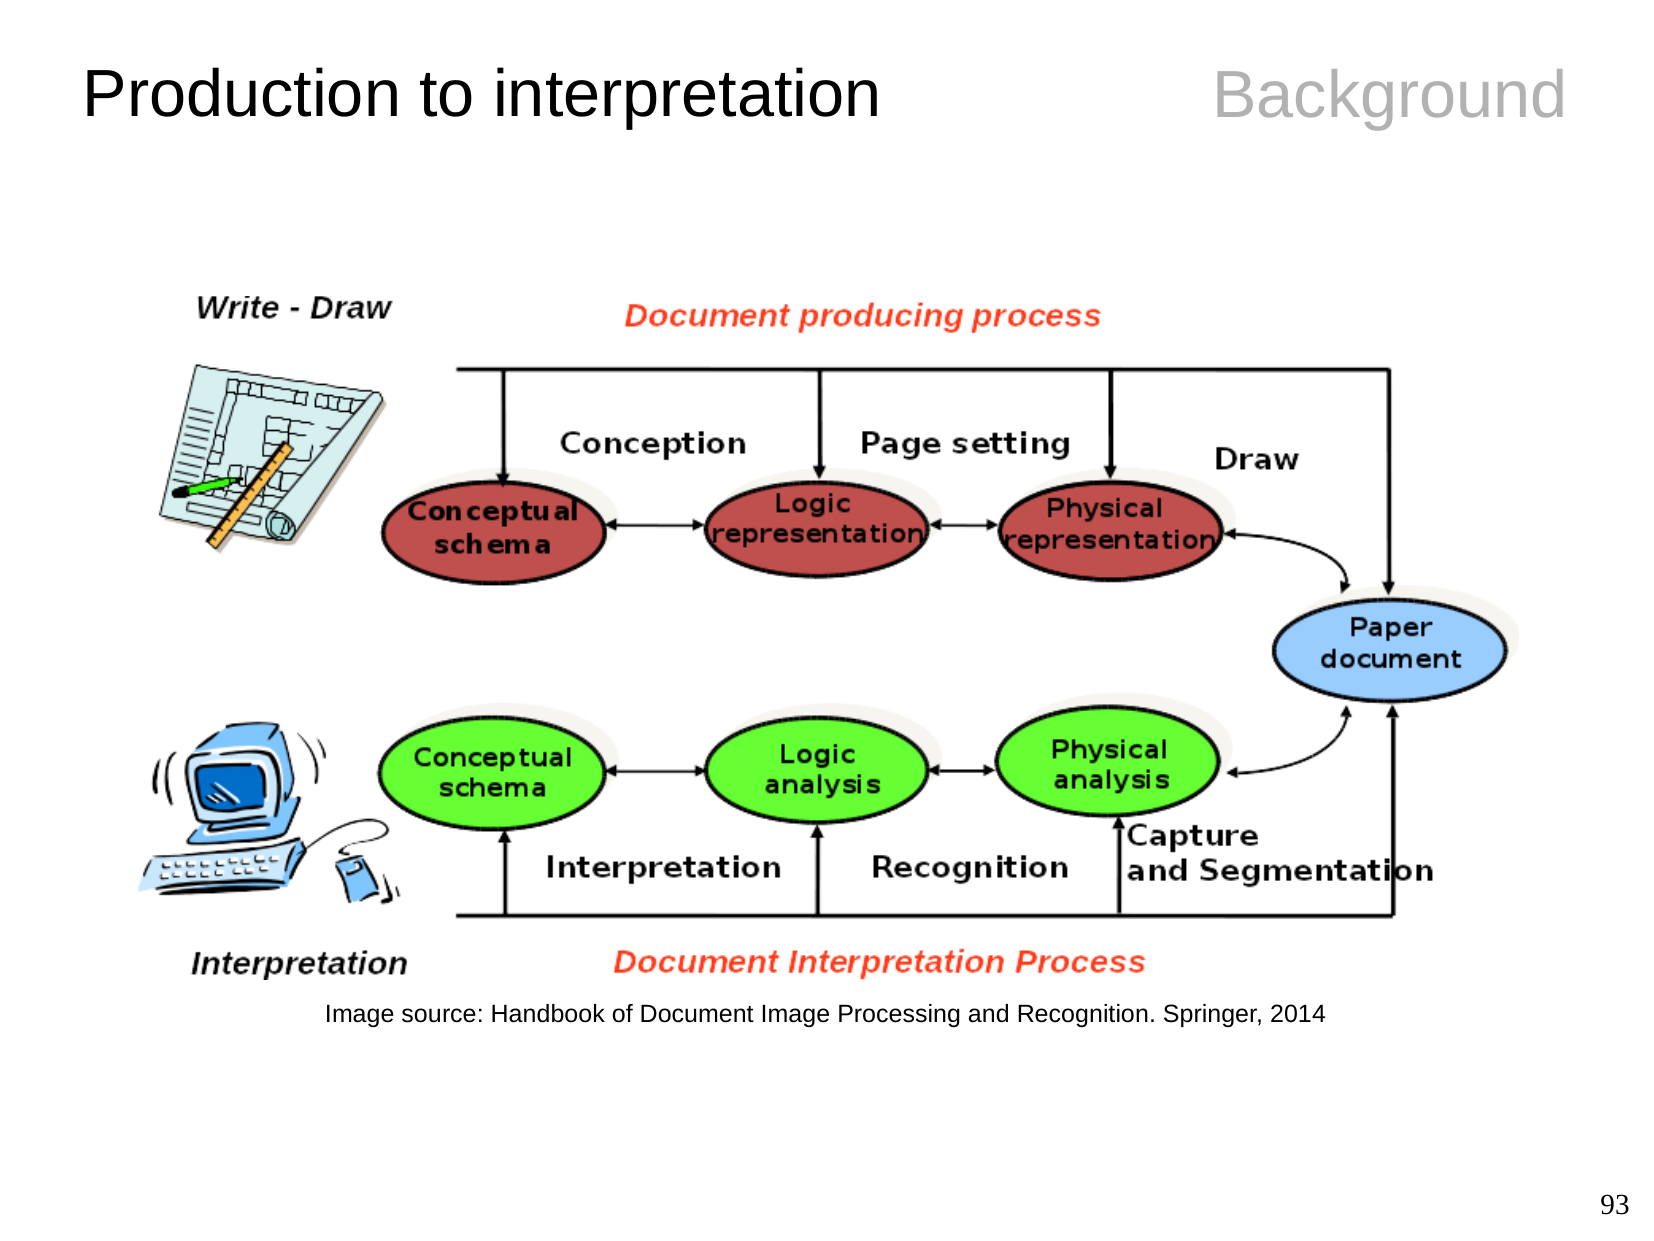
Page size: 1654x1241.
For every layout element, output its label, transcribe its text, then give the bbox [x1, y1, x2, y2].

text_box Image source: Handbook of Document Image Processing and Recognition. Springer, 2014 [183, 992, 1471, 1063]
title Production to interpretation [82, 47, 1571, 140]
picture [134, 295, 1520, 981]
